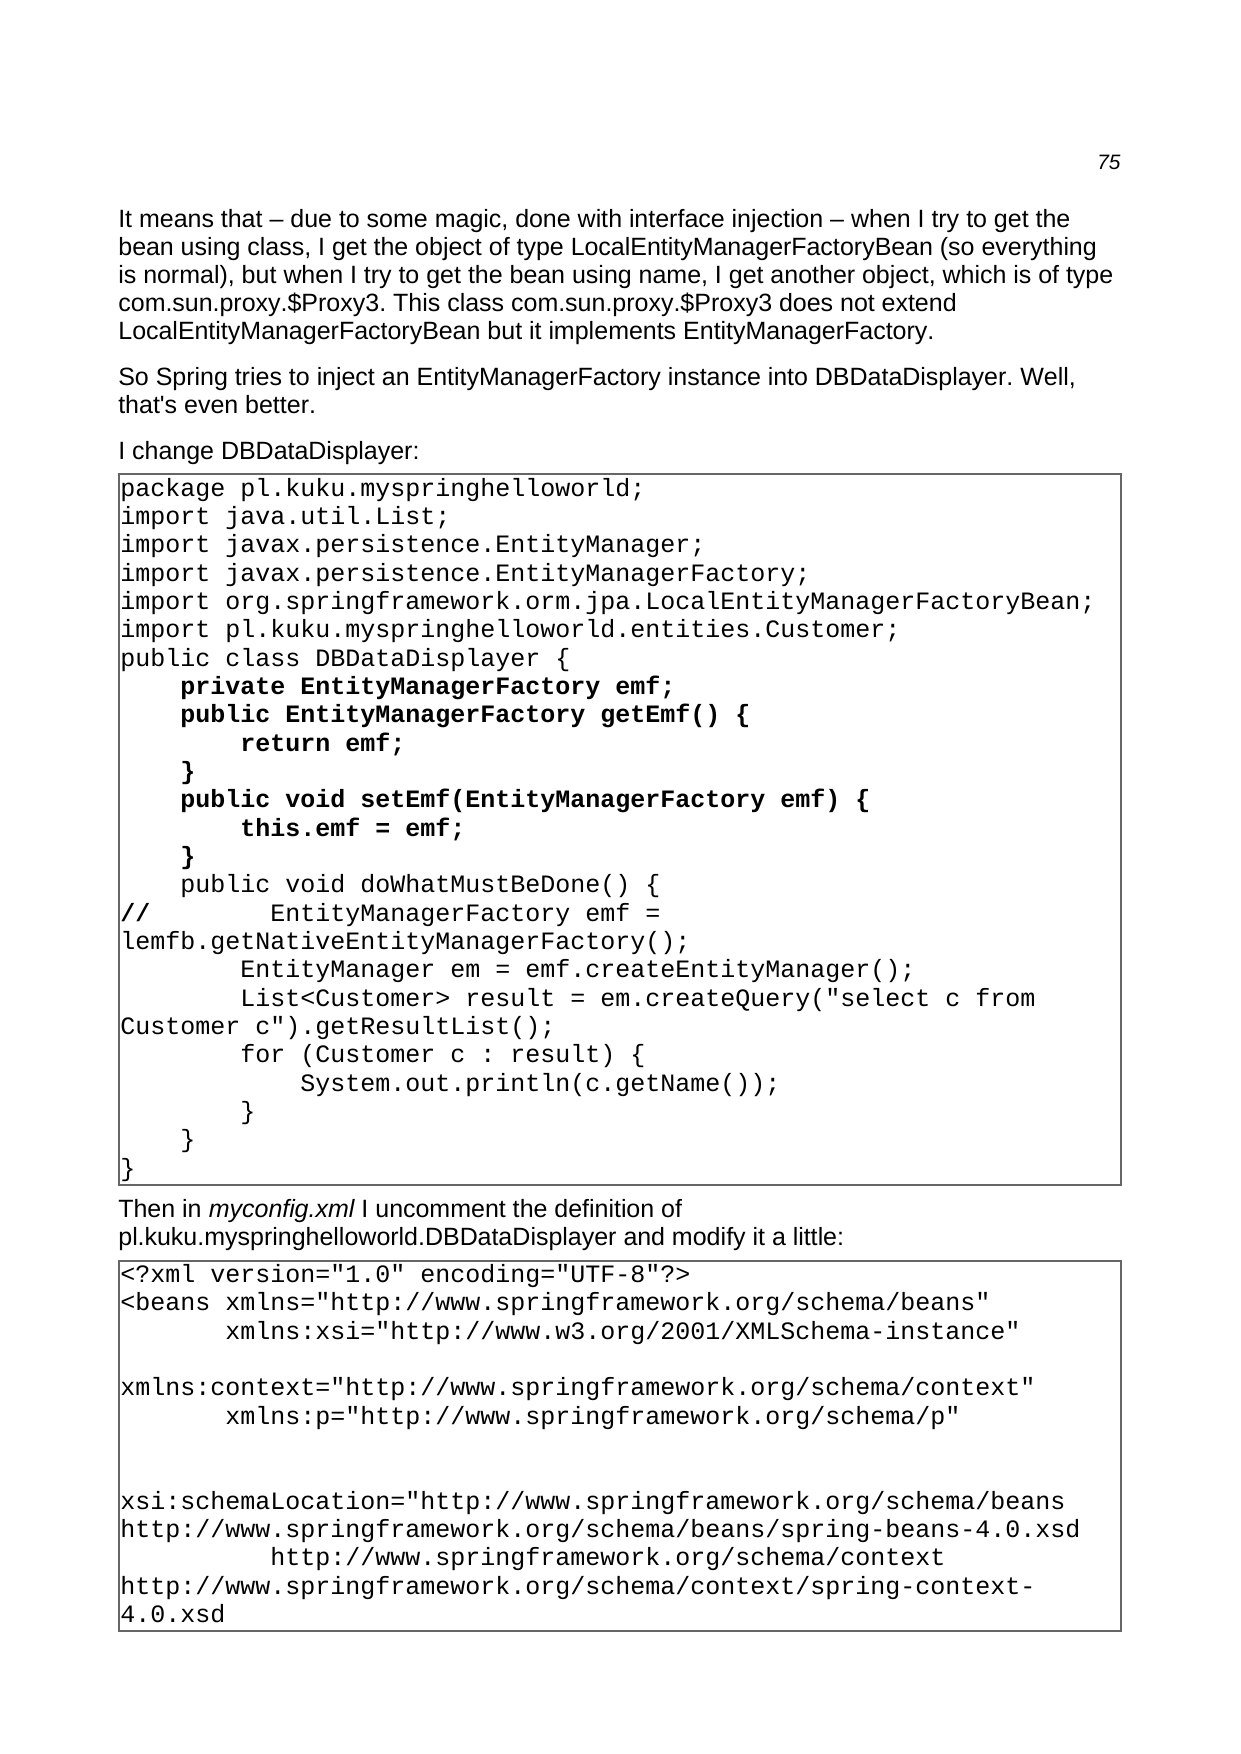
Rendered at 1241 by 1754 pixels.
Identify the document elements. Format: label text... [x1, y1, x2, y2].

text } [120, 842, 1120, 870]
text } [120, 757, 1120, 785]
text xmlns:p="http://www.springframework.org/schema/p" [120, 1401, 1120, 1432]
text xmlns:context="http://www.springframework.org/schema/context" [120, 1344, 1120, 1401]
text import java.util.List; [120, 502, 1120, 530]
text List<Customer> result = em.createQuery("select c from Customer c").getResultList(); [120, 983, 1120, 1040]
text for (Customer c : result) { [120, 1040, 1120, 1068]
text So Spring tries to inject an EntityManagerFactory instance into DBDataDisplayer. Well, that's even better. [118, 363, 1122, 418]
text private EntityManagerFactory emf; [120, 672, 1120, 700]
text import org.springframework.orm.jpa.LocalEntityManagerFactoryBean; [120, 587, 1120, 615]
text xsi:schemaLocation="http://www.springframework.org/schema/beans http://www.springframework.org/schema/beans/spring-beans-4.0.xsd [120, 1458, 1120, 1543]
text System.out.println(c.getName()); [120, 1068, 1120, 1097]
text <beans xmlns="http://www.springframework.org/schema/beans" [120, 1288, 1120, 1316]
text } [120, 1097, 1120, 1125]
text import javax.persistence.EntityManagerFactory; [120, 558, 1120, 587]
text http://www.springframework.org/schema/context http://www.springframework.org/schema/context/spring-context-4.0.xsd [120, 1543, 1120, 1630]
text EntityManager em = emf.createEntityManager(); [120, 955, 1120, 983]
text xmlns:xsi="http://www.w3.org/2001/XMLSchema-instance" [120, 1316, 1120, 1344]
text package pl.kuku.myspringhelloworld; [120, 475, 1120, 502]
text return emf; [120, 728, 1120, 757]
text import javax.persistence.EntityManager; [120, 530, 1120, 558]
text public void setEmf(EntityManagerFactory emf) { [120, 785, 1120, 813]
text } [120, 1153, 1120, 1184]
text <?xml version="1.0" encoding="UTF-8"?> [120, 1262, 1120, 1288]
text It means that – due to some magic, done with interface injection – when I try to get the bean using class, I get the object of type LocalEntityManagerFactoryBean (so everything is normal), but when I try to get the bean using name, I get another object, which is of type com.sun.proxy.$Proxy3. This class com.sun.proxy.$Proxy3 does not extend LocalEntityManagerFactoryBean but it implements EntityManagerFactory. [118, 205, 1122, 345]
text } [120, 1125, 1120, 1153]
text import pl.kuku.myspringhelloworld.entities.Customer; [120, 615, 1120, 643]
text I change DBDataDisplayer: [118, 436, 1122, 464]
text // EntityManagerFactory emf = lemfb.getNativeEntityManagerFactory(); [120, 898, 1120, 955]
text Then in myconfig.xml I uncomment the definition of pl.kuku.myspringhelloworld.DBDataDisplayer and modify it a little: [118, 1195, 1122, 1251]
text this.emf = emf; [120, 813, 1120, 842]
text public EntityManagerFactory getEmf() { [120, 700, 1120, 728]
text public class DBDataDisplayer { [120, 643, 1120, 672]
text public void doWhatMustBeDone() { [120, 870, 1120, 898]
